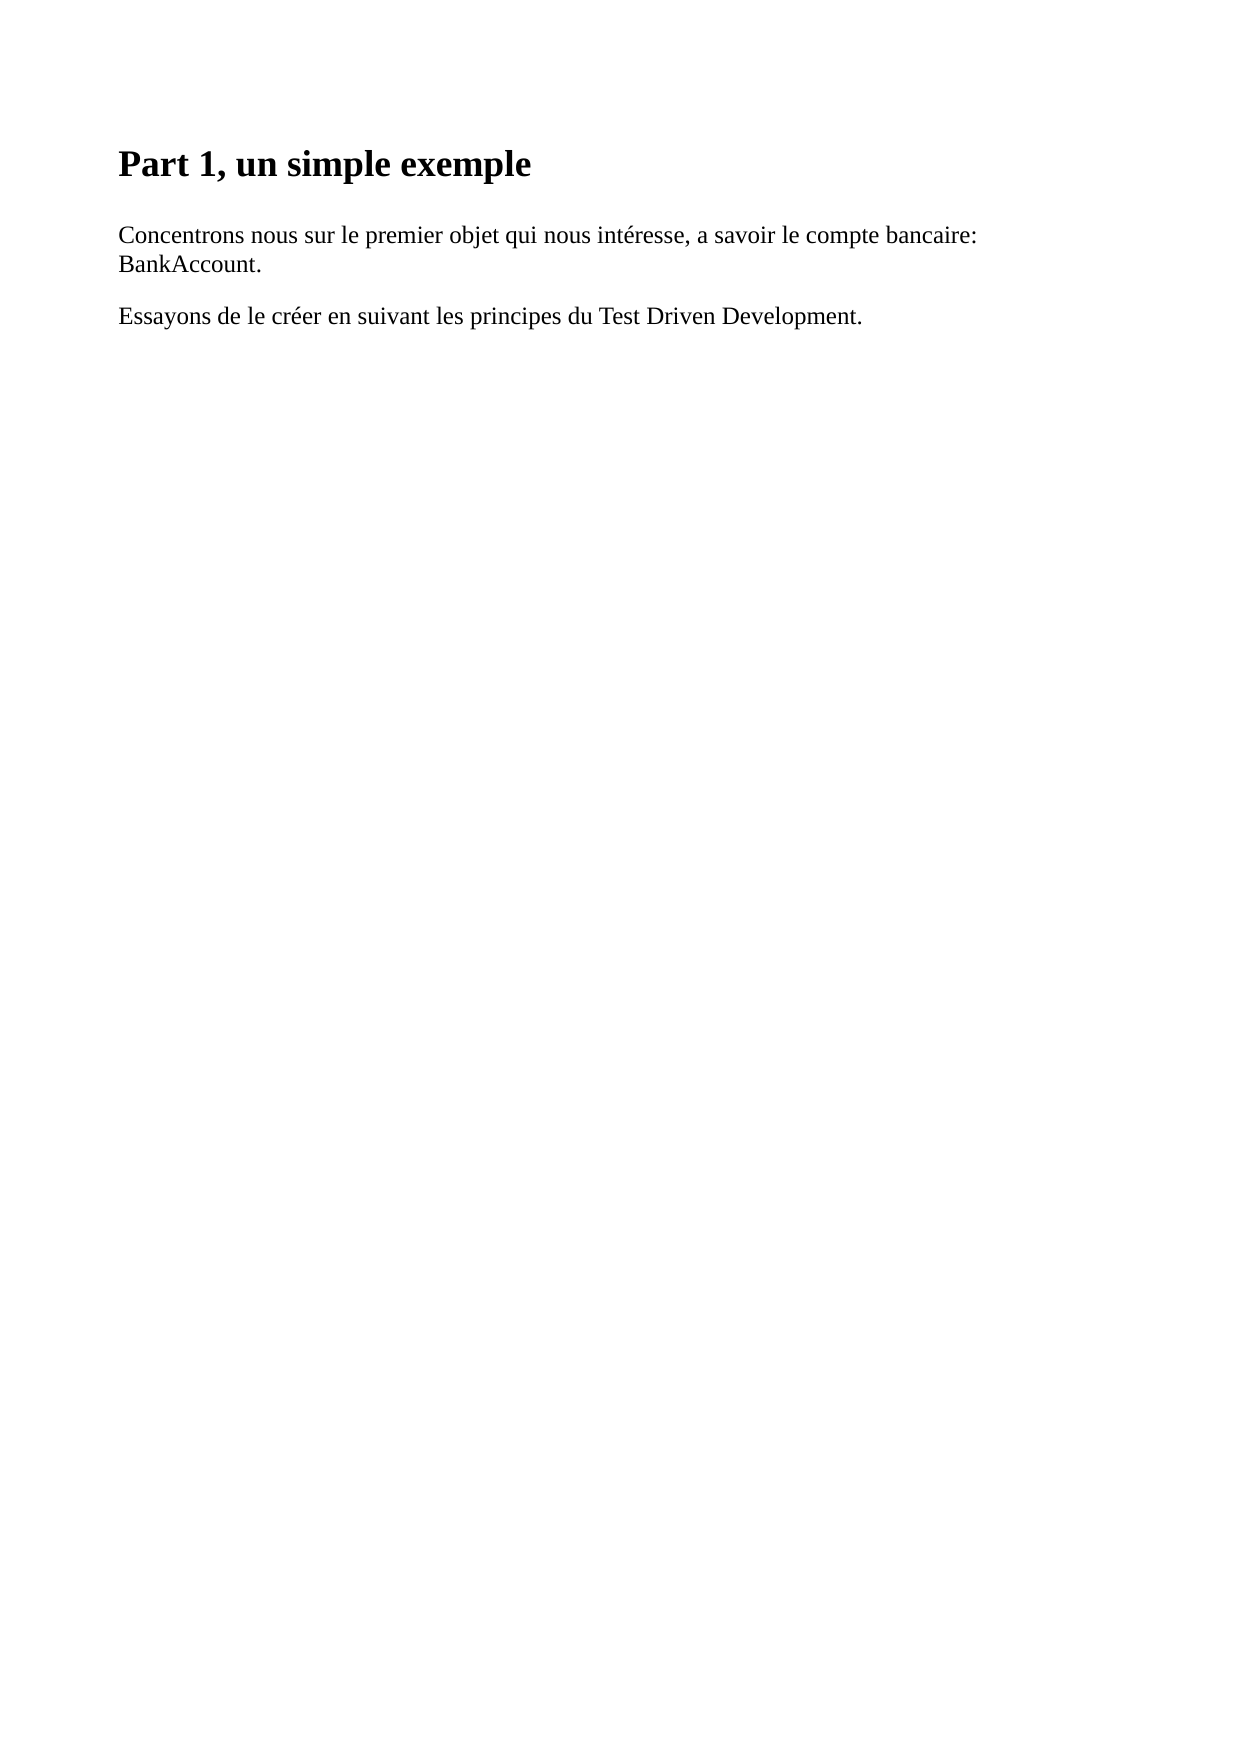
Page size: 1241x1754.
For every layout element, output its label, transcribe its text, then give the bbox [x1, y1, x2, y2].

text Essayons de le créer en suivant les principes du Test Driven Development. [118, 301, 1122, 330]
text Concentrons nous sur le premier objet qui nous intéresse, a savoir le compte bancaire: BankAccount. [118, 220, 1122, 278]
subtitle Part 1, un simple exemple [118, 142, 1122, 185]
